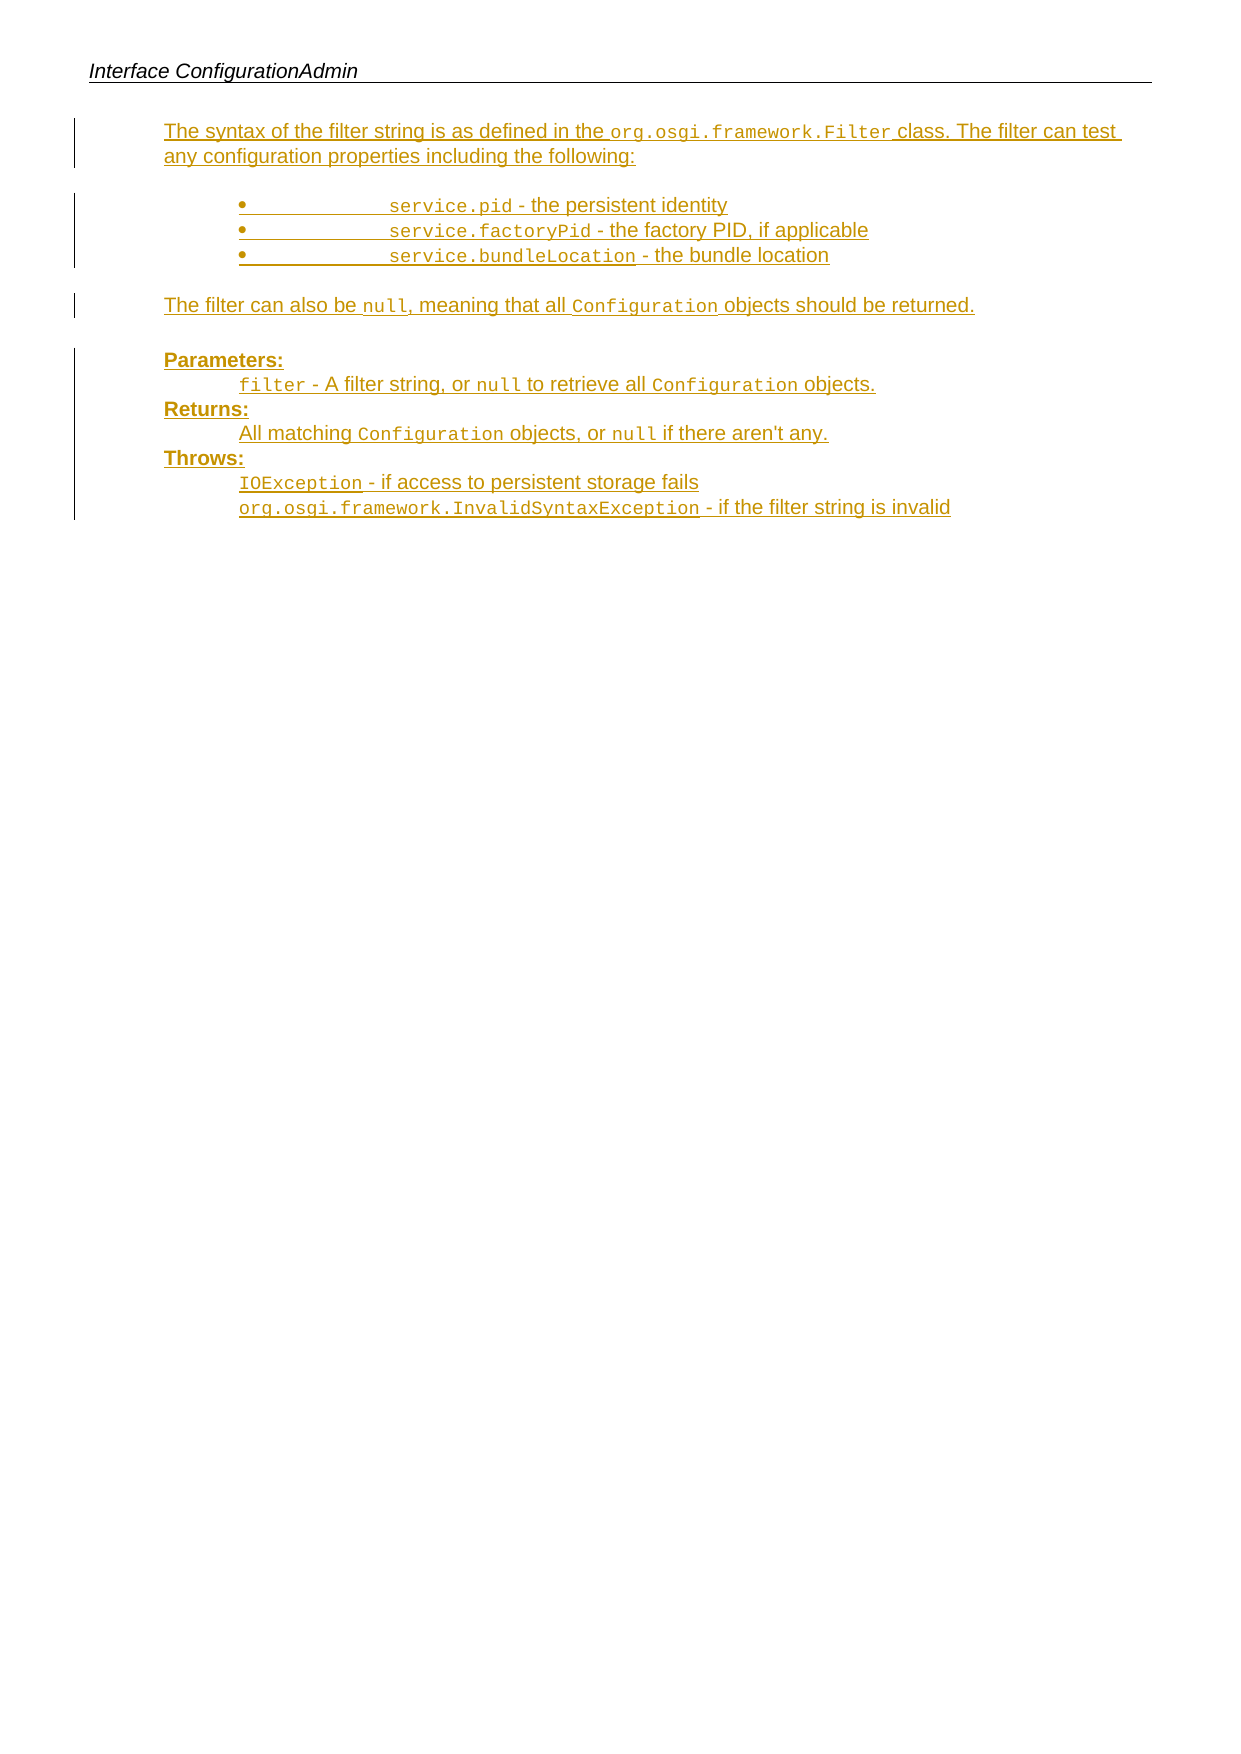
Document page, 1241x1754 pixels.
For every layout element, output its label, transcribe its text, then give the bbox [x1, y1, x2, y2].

list service.factoryPid - the factory PID, if applicable [238, 218, 1152, 243]
text The syntax of the filter string is as defined in the org.osgi.framework.Filter class. The filter can test any configuration properties including the following: [163, 118, 1152, 168]
text The filter can also be null, meaning that all Configuration objects should be returned. [163, 293, 1152, 318]
text All matching Configuration objects, or null if there aren't any. [238, 421, 1152, 446]
text org.osgi.framework.InvalidSyntaxException - if the filter string is invalid [238, 495, 1152, 520]
text Throws: [163, 446, 1152, 470]
text Parameters: [163, 348, 1152, 372]
text Returns: [163, 397, 1152, 421]
list service.bundleLocation - the bundle location [238, 243, 1152, 268]
text IOException - if access to persistent storage fails [238, 470, 1152, 495]
list service.pid - the persistent identity [238, 193, 1152, 218]
text filter - A filter string, or null to retrieve all Configuration objects. [238, 372, 1152, 397]
